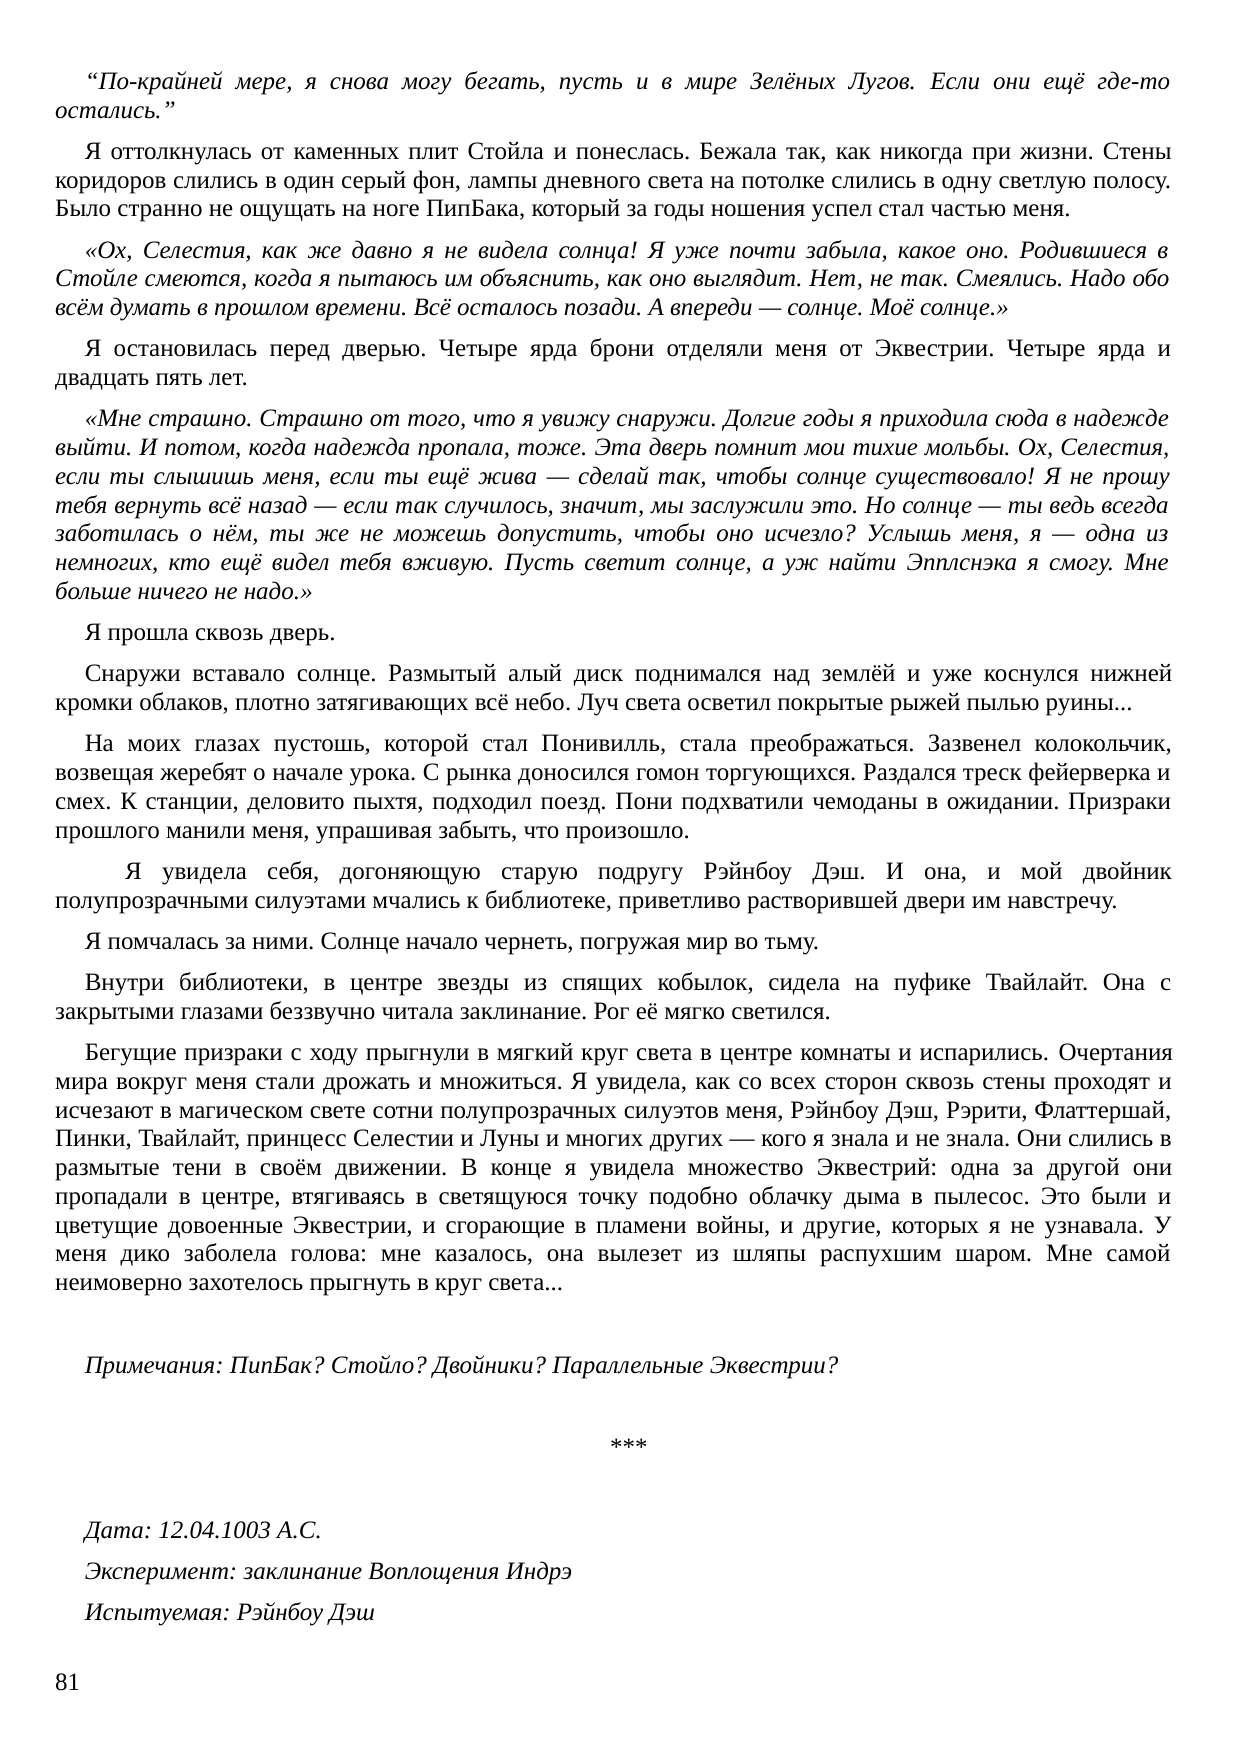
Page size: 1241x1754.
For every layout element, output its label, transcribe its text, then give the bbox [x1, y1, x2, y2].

text «Мне страшно. Страшно от того, что я увижу снаружи. Долгие годы я приходила сюда в надежде выйти. И потом, когда надежда пропала, тоже. Эта дверь помнит мои тихие мольбы. Ох, Селестия, если ты слышишь меня, если ты ещё жива — сделай так, чтобы солнце существовало! Я не прошу тебя вернуть всё назад — если так случилось, значит, мы заслужили это. Но солнце — ты ведь всегда заботилась о нём, ты же не можешь допустить, чтобы оно исчезло? Услышь меня, я — одна из немногих, кто ещё видел тебя вживую. Пусть светит солнце, а уж найти Эпплснэка я смогу. Мне больше ничего не надо.» [55, 403, 1173, 605]
text Примечания: ПипБак? Стойло? Двойники? Параллельные Эквестрии? [55, 1350, 1173, 1378]
text Снаружи вставало солнце. Размытый алый диск поднимался над землёй и уже коснулся нижней кромки облаков, плотно затягивающих всё небо. Луч света осветил покрытые рыжей пылью руины... [55, 658, 1173, 716]
text «Ох, Селестия, как же давно я не видела солнца! Я уже почти забыла, какое оно. Родившиеся в Стойле смеются, когда я пытаюсь им объяснить, как оно выглядит. Нет, не так. Смеялись. Надо обо всём думать в прошлом времени. Всё осталось позади. А впереди — солнце. Моё солнце.» [55, 235, 1173, 321]
text Я остановилась перед дверью. Четыре ярда брони отделяли меня от Эквестрии. Четыре ярда и двадцать пять лет. [55, 333, 1173, 391]
text Дата: 12.04.1003 А.С. [55, 1515, 1173, 1543]
text Я помчалась за ними. Солнце начало чернеть, погружая мир во тьму. [55, 926, 1173, 955]
text Испытуемая: Рэйнбоу Дэш [55, 1597, 1173, 1626]
text *** [55, 1432, 1173, 1461]
text На моих глазах пустошь, которой стал Понивилль, стала преображаться. Зазвенел колокольчик, возвещая жеребят о начале урока. С рынка доносился гомон торгующихся. Раздался треск фейерверка и смех. К станции, деловито пыхтя, подходил поезд. Пони подхватили чемоданы в ожидании. Призраки прошлого манили меня, упрашивая забыть, что произошло. [55, 728, 1173, 843]
text Я оттолкнулась от каменных плит Стойла и понеслась. Бежала так, как никогда при жизни. Стены коридоров слились в один серый фон, лампы дневного света на потолке слились в одну светлую полосу. Было странно не ощущать на ноге ПипБака, который за годы ношения успел стал частью меня. [55, 136, 1173, 222]
text “По-крайней мере, я снова могу бегать, пусть и в мире Зелёных Лугов. Если они ещё где-то остались.” [55, 66, 1173, 123]
text Я увидела себя, догоняющую старую подругу Рэйнбоу Дэш. И она, и мой двойник полупрозрачными силуэтами мчались к библиотеке, приветливо растворившей двери им навстречу. [55, 856, 1173, 913]
text Эксперимент: заклинание Воплощения Индрэ [55, 1556, 1173, 1585]
text Я прошла сквозь дверь. [55, 617, 1173, 646]
text Внутри библиотеки, в центре звезды из спящих кобылок, сидела на пуфике Твайлайт. Она с закрытыми глазами беззвучно читала заклинание. Рог её мягко светился. [55, 967, 1173, 1025]
text Бегущие призраки с ходу прыгнули в мягкий круг света в центре комнаты и испарились. Очертания мира вокруг меня стали дрожать и множиться. Я увидела, как со всех сторон сквозь стены проходят и исчезают в магическом свете сотни полупрозрачных силуэтов меня, Рэйнбоу Дэш, Рэрити, Флаттершай, Пинки, Твайлайт, принцесс Селестии и Луны и многих других — кого я знала и не знала. Они слились в размытые тени в своём движении. В конце я увидела множество Эквестрий: одна за другой они пропадали в центре, втягиваясь в светящуюся точку подобно облачку дыма в пылесос. Это были и цветущие довоенные Эквестрии, и сгорающие в пламени войны, и другие, которых я не узнавала. У меня дико заболела голова: мне казалось, она вылезет из шляпы распухшим шаром. Мне самой неимоверно захотелось прыгнуть в круг света... [55, 1037, 1173, 1296]
